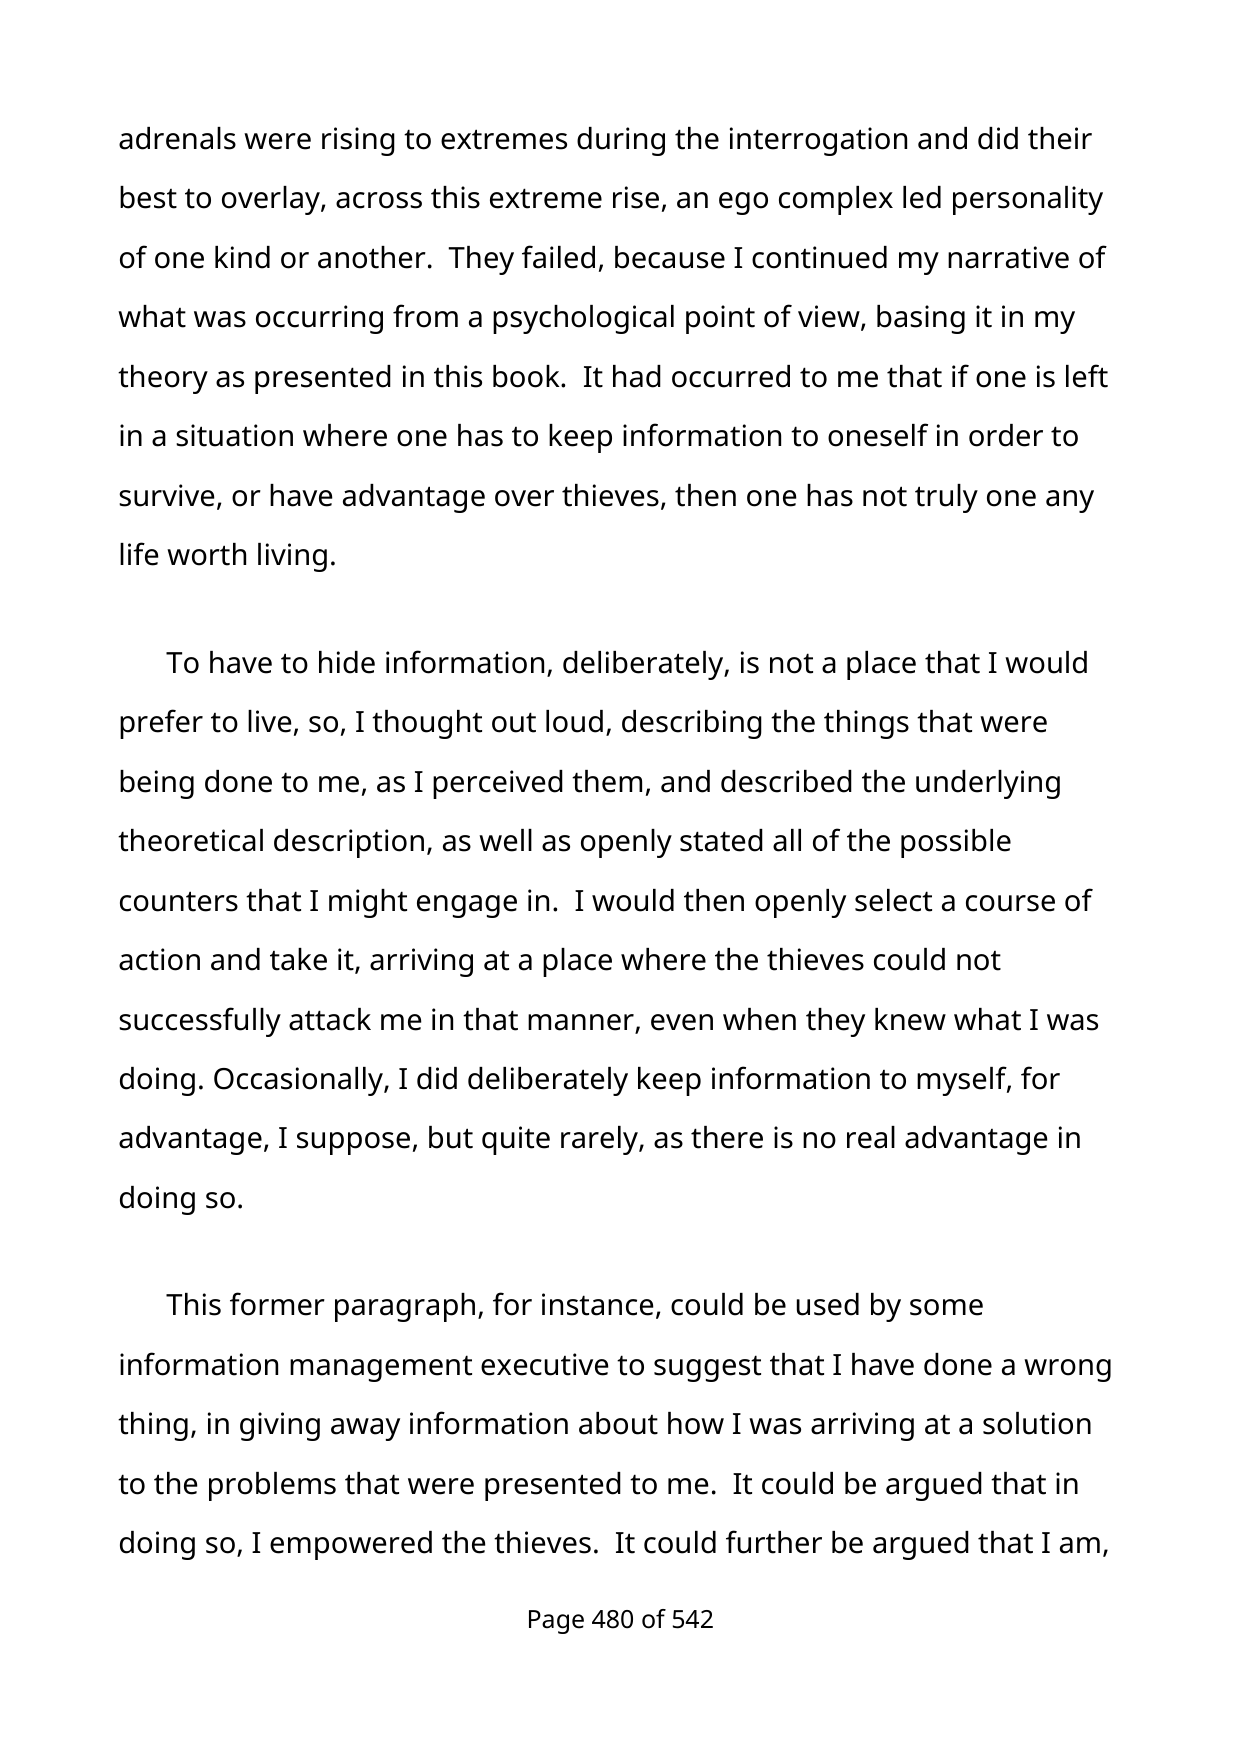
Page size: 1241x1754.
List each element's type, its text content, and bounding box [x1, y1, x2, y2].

text To have to hide information, deliberately, is not a place that I would prefer to live, so, I thought out loud, describing the things that were being done to me, as I perceived them, and described the underlying theoretical description, as well as openly stated all of the possible counters that I might engage in. I would then openly select a course of action and take it, arriving at a place where the thieves could not successfully attack me in that manner, even when they knew what I was doing. Occasionally, I did deliberately keep information to myself, for advantage, I suppose, but quite rarely, as there is no real advantage in doing so. [118, 642, 1122, 1217]
text adrenals were rising to extremes during the interrogation and did their best to overlay, across this extreme rise, an ego complex led personality of one kind or another. They failed, because I continued my narrative of what was occurring from a psychological point of view, basing it in my theory as presented in this book. It had occurred to me that if one is left in a situation where one has to keep information to oneself in order to survive, or have advantage over thieves, then one has not truly one any life worth living. [118, 118, 1122, 574]
text This former paragraph, for instance, could be used by some information management executive to suggest that I have done a wrong thing, in giving away information about how I was arriving at a solution to the problems that were presented to me. It could be argued that in doing so, I empowered the thieves. It could further be argued that I am, [118, 1284, 1122, 1562]
